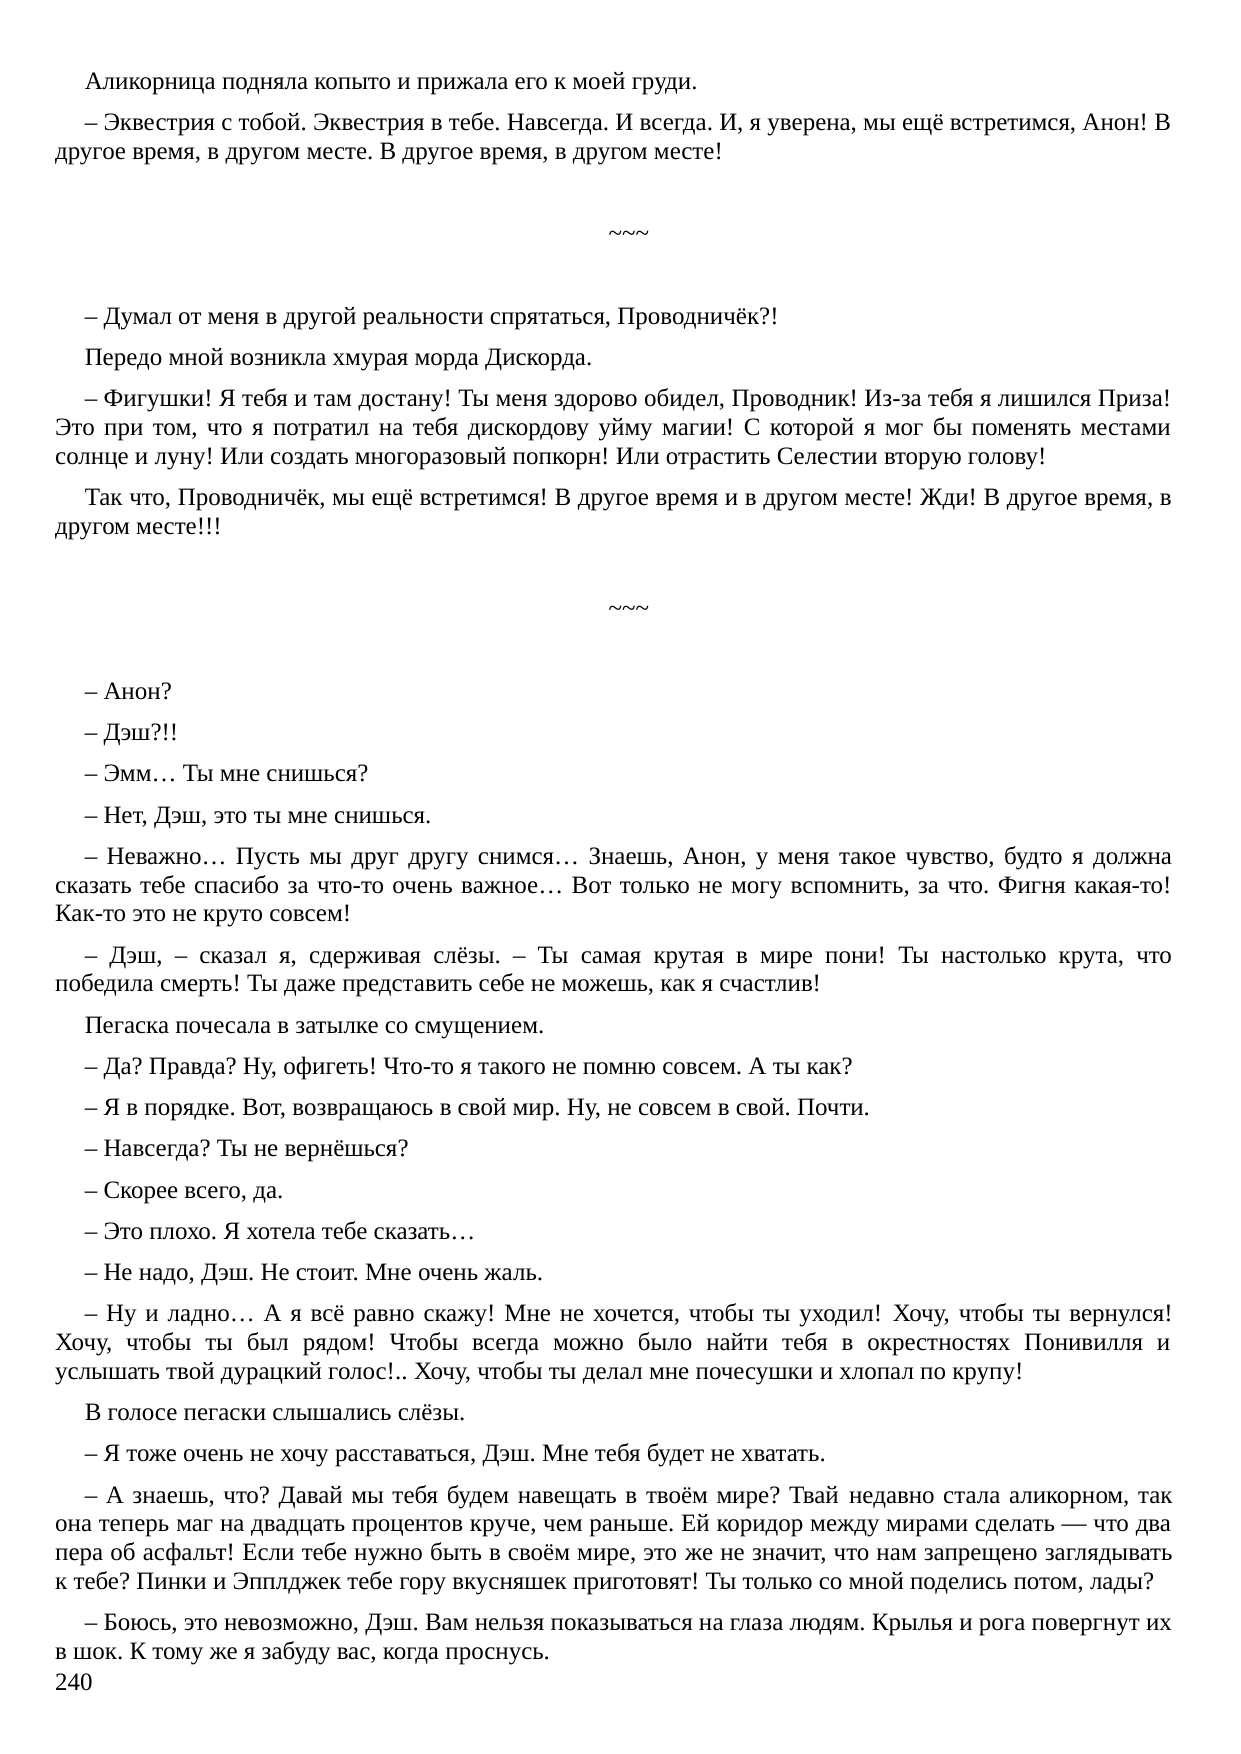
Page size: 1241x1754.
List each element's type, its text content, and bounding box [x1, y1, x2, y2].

text Аликорница подняла копыто и прижала его к моей груди. [55, 66, 1173, 95]
text – Не надо, Дэш. Не стоит. Мне очень жаль. [55, 1257, 1173, 1286]
text – Боюсь, это невозможно, Дэш. Вам нельзя показываться на глаза людям. Крылья и рога повергнут их в шок. К тому же я забуду вас, когда проснусь. [55, 1607, 1173, 1665]
text – Ну и ладно… А я всё равно скажу! Мне не хочется, чтобы ты уходил! Хочу, чтобы ты вернулся! Хочу, чтобы ты был рядом! Чтобы всегда можно было найти тебя в окрестностях Понивилля и услышать твой дурацкий голос!.. Хочу, чтобы ты делал мне почесушки и хлопал по крупу! [55, 1298, 1173, 1385]
text ~~~ [55, 593, 1173, 622]
text ~~~ [55, 218, 1173, 247]
text – Да? Правда? Ну, офигеть! Что-то я такого не помню совсем. А ты как? [55, 1051, 1173, 1080]
text – Эмм… Ты мне снишься? [55, 758, 1173, 787]
text – Думал от меня в другой реальности спрятаться, Проводничёк?! [55, 301, 1173, 330]
text Передо мной возникла хмурая морда Дискорда. [55, 342, 1173, 371]
text – Скорее всего, да. [55, 1175, 1173, 1203]
text – Фигушки! Я тебя и там достану! Ты меня здорово обидел, Проводник! Из-за тебя я лишился Приза! Это при том, что я потратил на тебя дискордову уйму магии! С которой я мог бы поменять местами солнце и луну! Или создать многоразовый попкорн! Или отрастить Селестии вторую голову! [55, 383, 1173, 470]
text Так что, Проводничёк, мы ещё встретимся! В другое время и в другом месте! Жди! В другое время, в другом месте!!! [55, 482, 1173, 540]
text – Навсегда? Ты не вернёшься? [55, 1133, 1173, 1162]
text В голосе пегаски слышались слёзы. [55, 1397, 1173, 1426]
text – Дэш, – сказал я, сдерживая слёзы. – Ты самая крутая в мире пони! Ты настолько крута, что победила смерть! Ты даже представить себе не можешь, как я счастлив! [55, 940, 1173, 997]
text – А знаешь, что? Давай мы тебя будем навещать в твоём мире? Твай недавно стала аликорном, так она теперь маг на двадцать процентов круче, чем раньше. Ей коридор между мирами сделать — что два пера об асфальт! Если тебе нужно быть в своём мире, это же не значит, что нам запрещено заглядывать к тебе? Пинки и Эпплджек тебе гору вкусняшек приготовят! Ты только со мной поделись потом, лады? [55, 1480, 1173, 1595]
text – Нет, Дэш, это ты мне снишься. [55, 800, 1173, 828]
text – Дэш?!! [55, 717, 1173, 746]
text – Эквестрия с тобой. Эквестрия в тебе. Навсегда. И всегда. И, я уверена, мы ещё встретимся, Анон! В другое время, в другом месте. В другое время, в другом месте! [55, 107, 1173, 165]
text – Неважно… Пусть мы друг другу снимся… Знаешь, Анон, у меня такое чувство, будто я должна сказать тебе спасибо за что-то очень важное… Вот только не могу вспомнить, за что. Фигня какая-то! Как-то это не круто совсем! [55, 841, 1173, 927]
text – Это плохо. Я хотела тебе сказать… [55, 1216, 1173, 1245]
text – Анон? [55, 676, 1173, 705]
text Пегаска почесала в затылке со смущением. [55, 1010, 1173, 1038]
text – Я тоже очень не хочу расставаться, Дэш. Мне тебя будет не хватать. [55, 1438, 1173, 1467]
text – Я в порядке. Вот, возвращаюсь в свой мир. Ну, не совсем в свой. Почти. [55, 1092, 1173, 1121]
